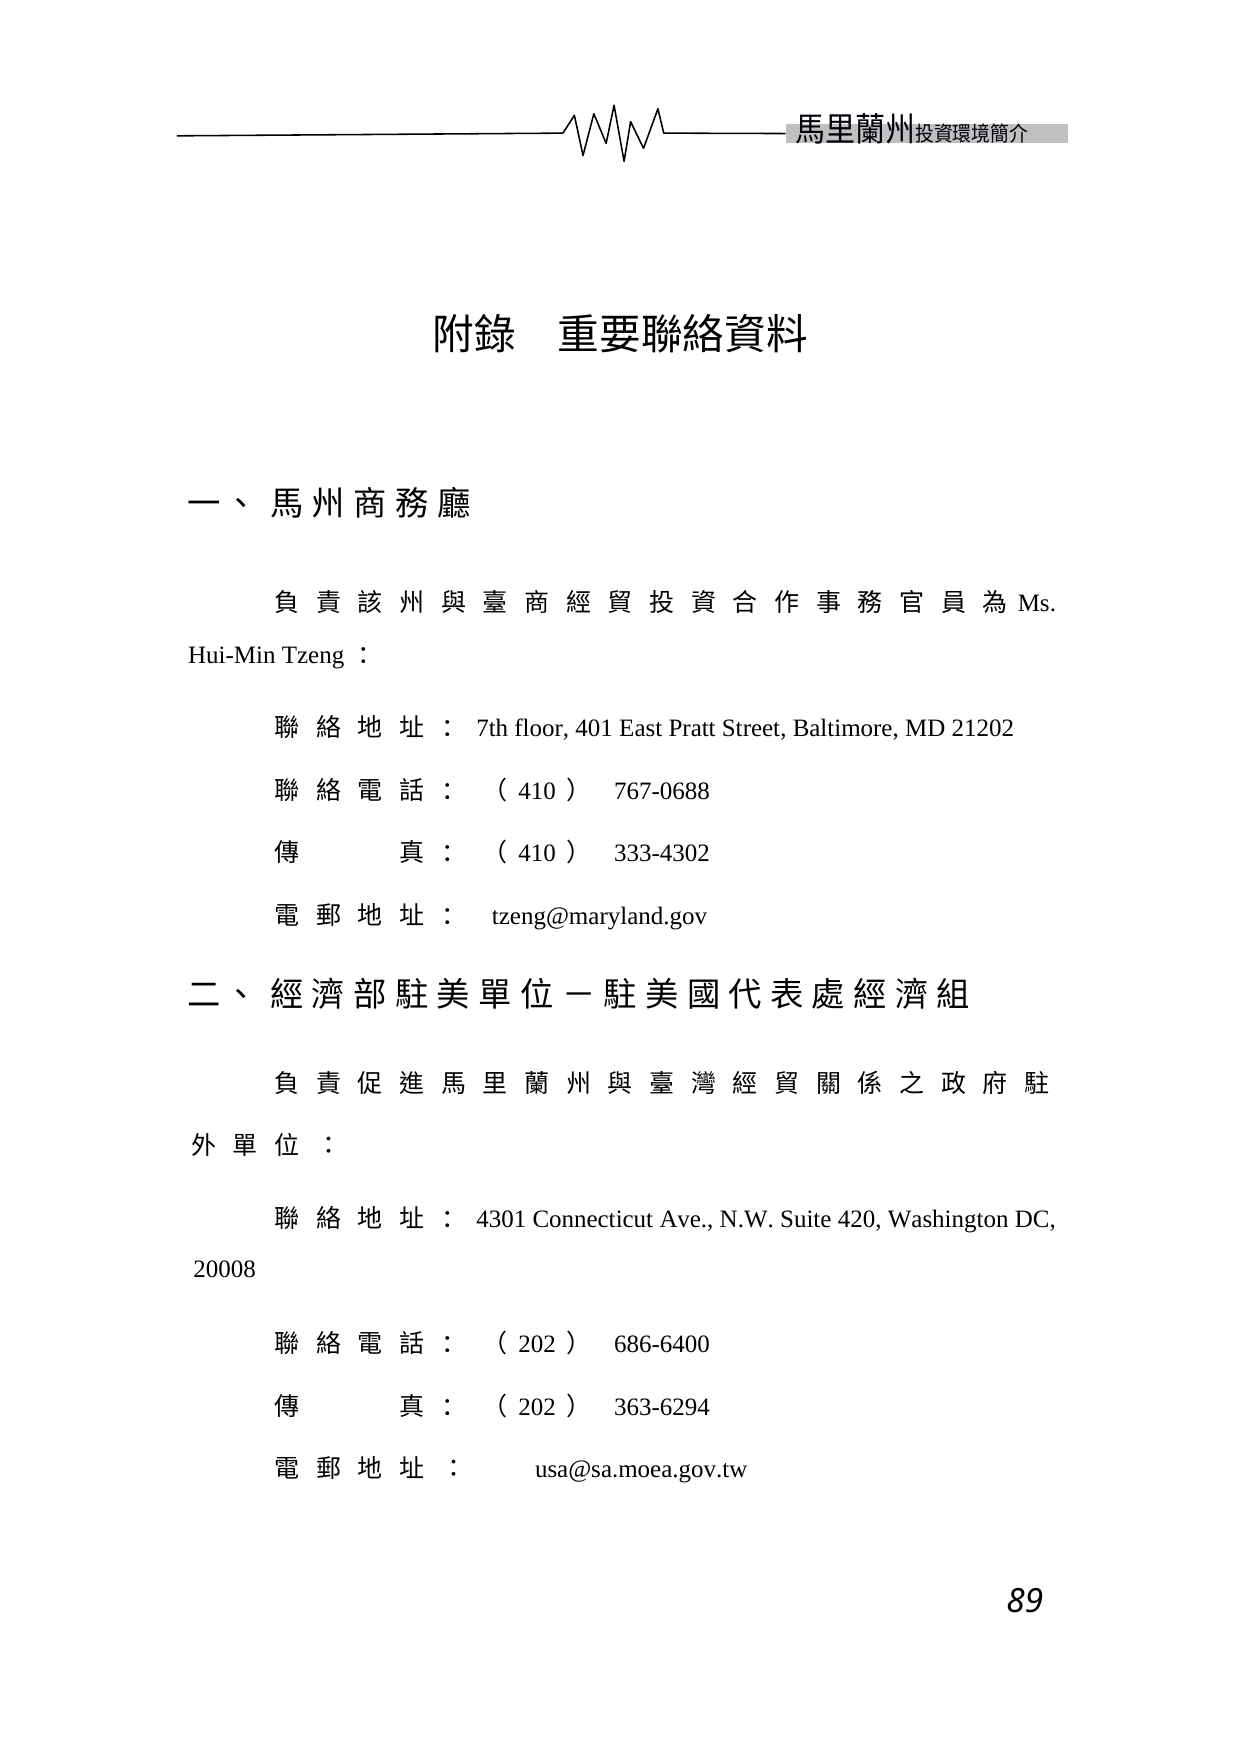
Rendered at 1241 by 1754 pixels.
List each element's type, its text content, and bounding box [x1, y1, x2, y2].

text 附錄 重要聯絡資料 [183, 290, 1058, 352]
text 聯絡地址：7th floor, 401 East Pratt Street, Baltimore, MD 21202 [183, 674, 1058, 736]
text 電郵地址：tzeng@maryland.gov [183, 861, 1058, 924]
text 電郵地址： usa@sa.moea.gov.tw [183, 1415, 1058, 1477]
text 聯絡電話：（202）686-6400 [183, 1290, 1058, 1352]
text 聯絡地址：4301 Connecticut Ave., N.W. Suite 420, Washington DC, 20008 [183, 1165, 1058, 1290]
text 聯絡電話：（410）767-0688 [183, 736, 1058, 799]
text 一、馬州商務廳 [183, 459, 1058, 522]
text 負責該州與臺商經貿投資合作事務官員為Ms. Hui-Min Tzeng： [183, 549, 1058, 674]
text 負責促進馬里蘭州與臺灣經貿關係之政府駐外單位： [183, 1040, 1058, 1165]
text 二、經濟部駐美單位－駐美國代表處經濟組 [183, 950, 1058, 1013]
text 傳 真：（202）363-6294 [183, 1352, 1058, 1415]
text 傳 真：（410）333-4302 [183, 799, 1058, 861]
